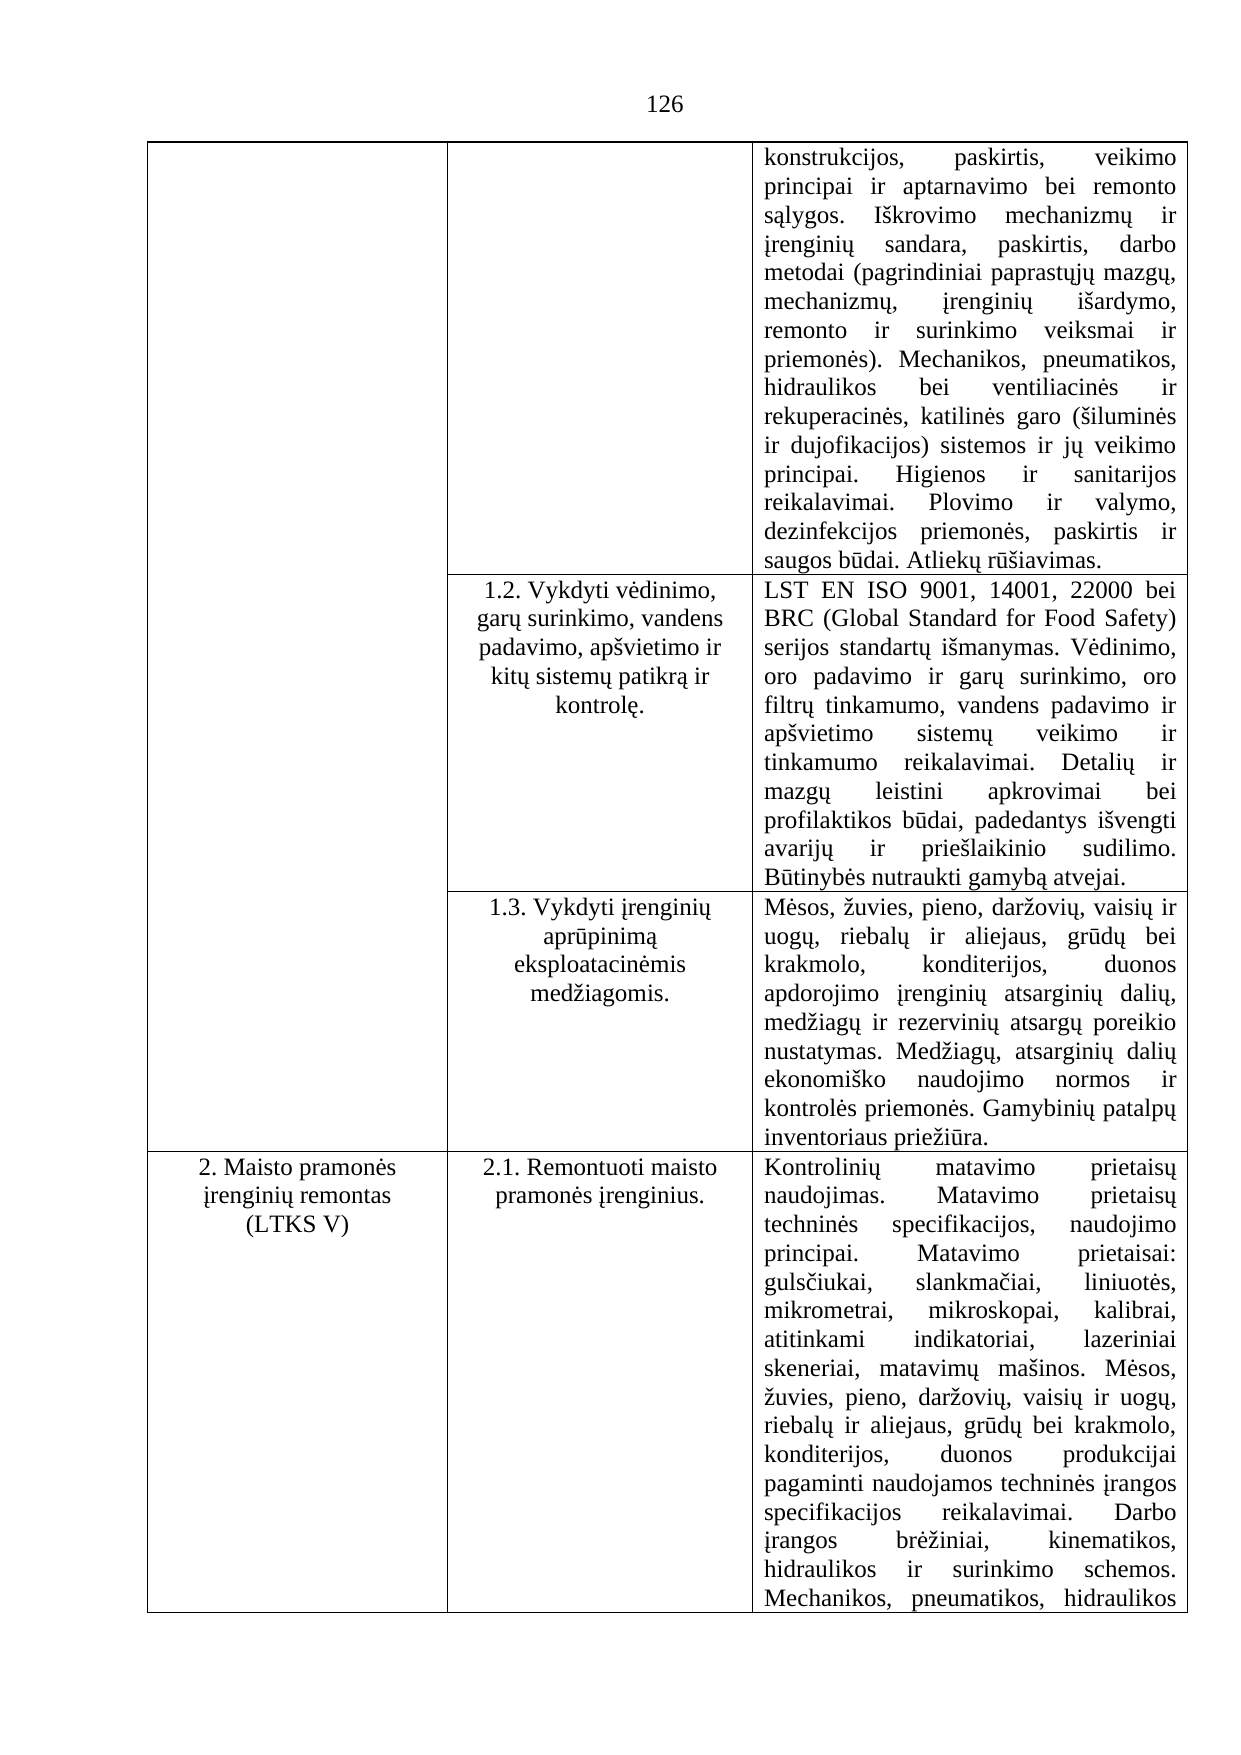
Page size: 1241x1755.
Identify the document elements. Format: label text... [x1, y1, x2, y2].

table_cell [148, 143, 447, 1151]
table_cell konstrukcijos, paskirtis, veikimo principai ir aptarnavimo bei remonto sąlygos. Iškrovimo mechanizmų ir įrenginių sandara, paskirtis, darbo metodai (pagrindiniai paprastųjų mazgų, mechanizmų, įrenginių išardymo, remonto ir surinkimo veiksmai ir priemonės). Mechanikos, pneumatikos, hidraulikos bei ventiliacinės ir rekuperacinės, katilinės garo (šiluminės ir dujofikacijos) sistemos ir jų veikimo principai. Higienos ir sanitarijos reikalavimai. Plovimo ir valymo, dezinfekcijos priemonės, paskirtis ir saugos būdai. Atliekų rūšiavimas. [753, 143, 1187, 574]
table_cell 2. Maisto pramonės įrenginių remontas (LTKS V) [148, 1152, 447, 1612]
table_cell Mėsos, žuvies, pieno, daržovių, vaisių ir uogų, riebalų ir aliejaus, grūdų bei krakmolo, konditerijos, duonos apdorojimo įrenginių atsarginių dalių, medžiagų ir rezervinių atsargų poreikio nustatymas. Medžiagų, atsarginių dalių ekonomiško naudojimo normos ir kontrolės priemonės. Gamybinių patalpų inventoriaus priežiūra. [753, 892, 1187, 1151]
table_cell 1.3. Vykdyti įrenginių aprūpinimą eksploatacinėmis medžiagomis. [448, 892, 752, 1151]
table_cell LST EN ISO 9001, 14001, 22000 bei BRC (Global Standard for Food Safety) serijos standartų išmanymas. Vėdinimo, oro padavimo ir garų surinkimo, oro filtrų tinkamumo, vandens padavimo ir apšvietimo sistemų veikimo ir tinkamumo reikalavimai. Detalių ir mazgų leistini apkrovimai bei profilaktikos būdai, padedantys išvengti avarijų ir priešlaikinio sudilimo. Būtinybės nutraukti gamybą atvejai. [753, 575, 1187, 891]
table_cell 1.2. Vykdyti vėdinimo, garų surinkimo, vandens padavimo, apšvietimo ir kitų sistemų patikrą ir kontrolę. [448, 575, 752, 891]
table_cell 2.1. Remontuoti maisto pramonės įrenginius. [448, 1152, 752, 1612]
table_cell Kontrolinių matavimo prietaisų naudojimas. Matavimo prietaisų techninės specifikacijos, naudojimo principai. Matavimo prietaisai: gulsčiukai, slankmačiai, liniuotės, mikrometrai, mikroskopai, kalibrai, atitinkami indikatoriai, lazeriniai skeneriai, matavimų mašinos. Mėsos, žuvies, pieno, daržovių, vaisių ir uogų, riebalų ir aliejaus, grūdų bei krakmolo, konditerijos, duonos produkcijai pagaminti naudojamos techninės įrangos specifikacijos reikalavimai. Darbo įrangos brėžiniai, kinematikos, hidraulikos ir surinkimo schemos. Mechanikos, pneumatikos, hidraulikos [753, 1152, 1187, 1612]
table_cell [448, 143, 752, 574]
